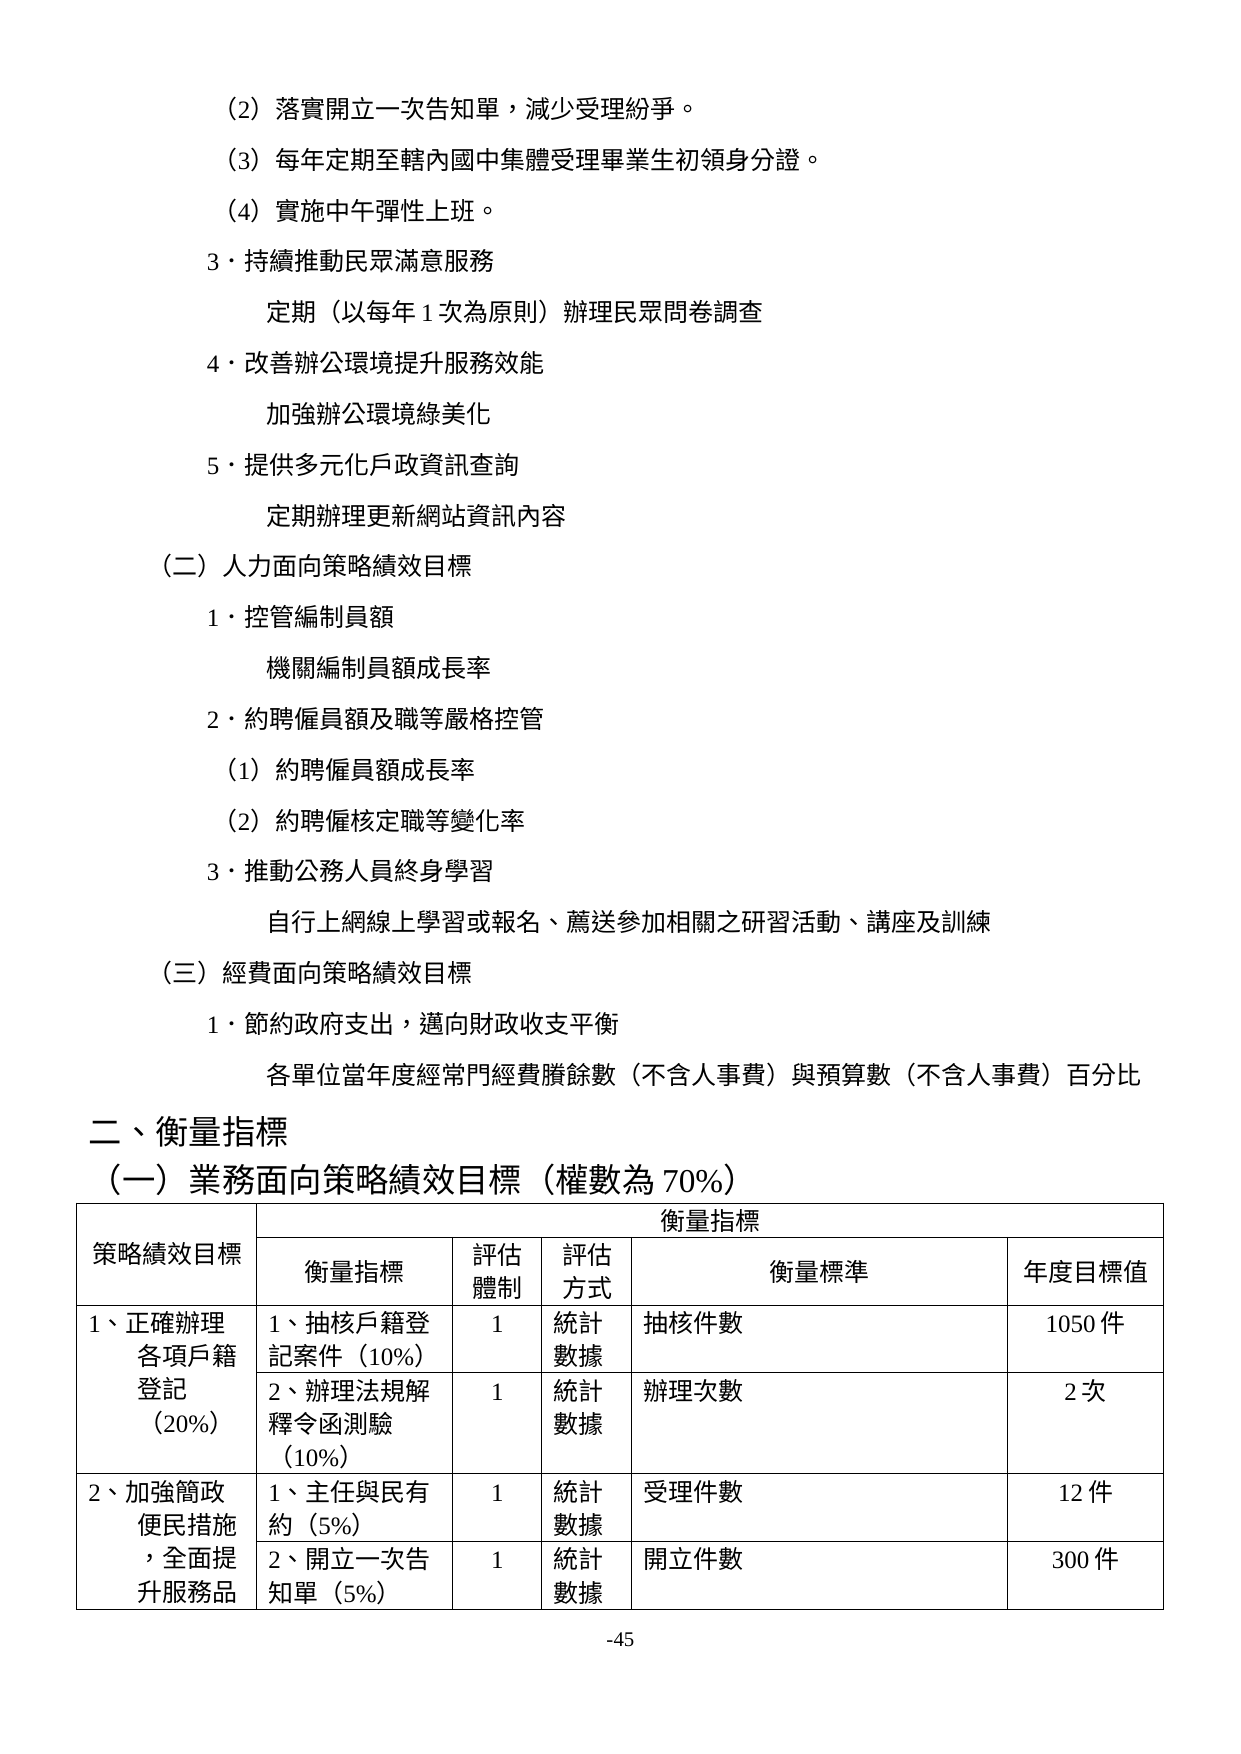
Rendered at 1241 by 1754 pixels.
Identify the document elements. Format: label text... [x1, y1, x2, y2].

table_cell 1 [453, 1474, 541, 1541]
table_cell 年度目標值 [1008, 1238, 1163, 1304]
text 二、衡量指標 [88, 1106, 1152, 1154]
list 提供多元化戶政資訊查詢 [207, 445, 1152, 481]
table_header 策略績效目標 [77, 1204, 256, 1304]
table_cell 1 [453, 1373, 541, 1473]
table_cell 300件 [1008, 1542, 1163, 1609]
table_cell 評估體制 [453, 1238, 541, 1304]
text 加強辦公環境綠美化 [266, 394, 1152, 431]
text 機關編制員額成長率 [266, 648, 1152, 685]
table_cell 2次 [1008, 1373, 1163, 1473]
text 自行上網線上學習或報名、薦送參加相關之研習活動、講座及訓練 [266, 903, 1152, 939]
table_cell 2、開立一次告知單（5%） [257, 1542, 452, 1609]
text （二）人力面向策略績效目標 [148, 547, 1152, 583]
table_cell 2、辦理法規解釋令函測驗（10%） [257, 1373, 452, 1473]
table_cell 正確辦理各項戶籍登記 （20%） [77, 1306, 256, 1473]
list 節約政府支出，邁向財政收支平衡 [207, 1004, 1152, 1041]
table_cell 抽核件數 [632, 1306, 1007, 1372]
table_cell 統計數據 [542, 1373, 631, 1473]
table_cell 統計數據 [542, 1542, 631, 1609]
text 定期辦理更新網站資訊內容 [266, 496, 1152, 532]
list 改善辦公環境提升服務效能 [207, 343, 1152, 380]
list 約聘僱員額及職等嚴格控管 [207, 699, 1152, 736]
text 各單位當年度經常門經費賸餘數（不含人事費）與預算數（不含人事費）百分比 [266, 1055, 1152, 1091]
table_cell 加強簡政便民措施，全面提升服務品 [77, 1474, 256, 1609]
list 實施中午彈性上班。 [213, 191, 1152, 227]
table_cell 12件 [1008, 1474, 1163, 1541]
table_cell 1050件 [1008, 1306, 1163, 1372]
table_cell 統計數據 [542, 1306, 631, 1372]
table_cell 開立件數 [632, 1542, 1007, 1609]
list 控管編制員額 [207, 598, 1152, 634]
table_cell 1、抽核戶籍登記案件（10%） [257, 1306, 452, 1372]
text 定期（以每年1次為原則）辦理民眾問卷調查 [266, 293, 1152, 329]
table_cell 評估方式 [542, 1238, 631, 1304]
table_cell 衡量標準 [632, 1238, 1007, 1304]
list 約聘僱員額成長率 [213, 750, 1152, 786]
table_cell 1 [453, 1306, 541, 1372]
table_cell 1 [453, 1542, 541, 1609]
list 推動公務人員終身學習 [207, 852, 1152, 888]
list 持續推動民眾滿意服務 [207, 242, 1152, 278]
table_cell 衡量指標 [257, 1238, 452, 1304]
table_cell 受理件數 [632, 1474, 1007, 1541]
list 落實開立一次告知單，減少受理紛爭。 [213, 89, 1152, 126]
table_cell 1、主任與民有約（5%） [257, 1474, 452, 1541]
table_cell 統計數據 [542, 1474, 631, 1541]
text （一）業務面向策略績效目標（權數為70%） [88, 1154, 1152, 1202]
table_header 衡量指標 [257, 1204, 1163, 1237]
list 每年定期至轄內國中集體受理畢業生初領身分證。 [213, 140, 1152, 176]
table_cell 辦理次數 [632, 1373, 1007, 1473]
list 約聘僱核定職等變化率 [213, 801, 1152, 837]
text （三）經費面向策略績效目標 [148, 953, 1152, 990]
